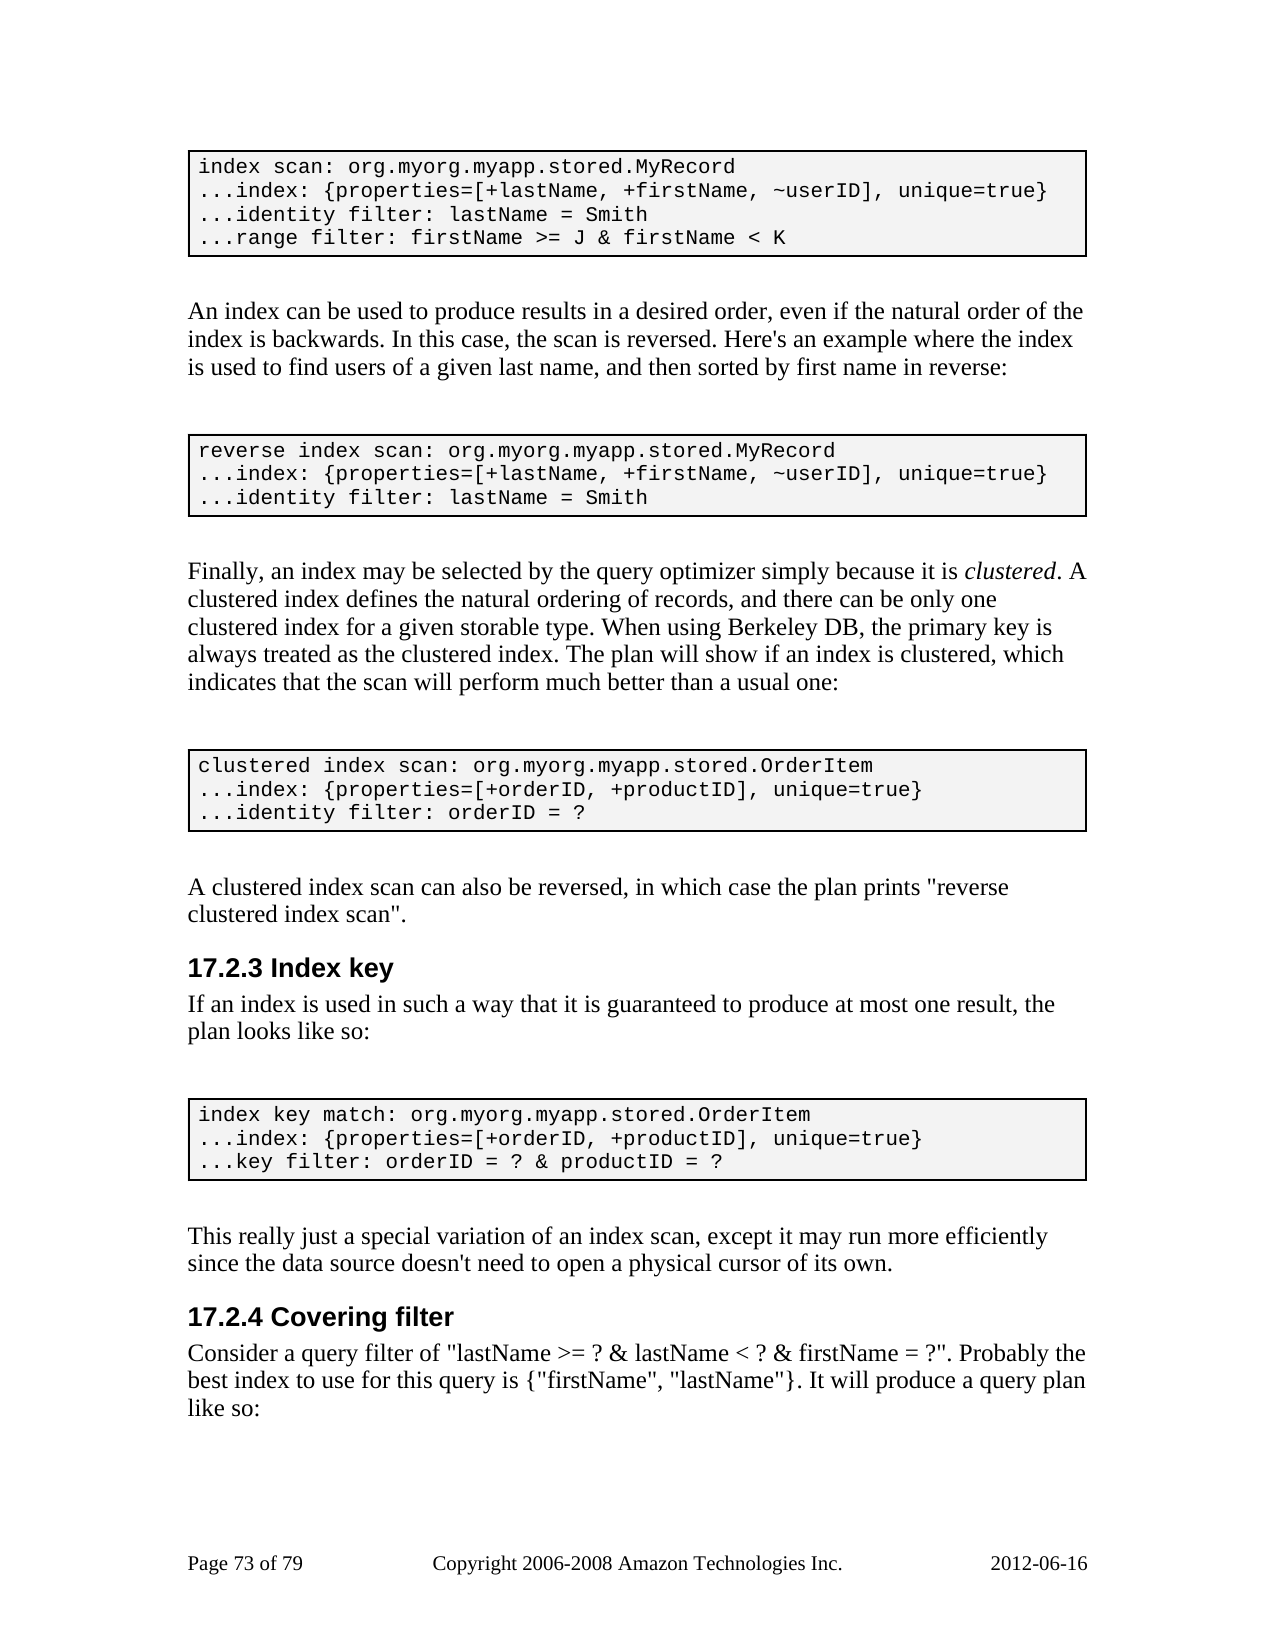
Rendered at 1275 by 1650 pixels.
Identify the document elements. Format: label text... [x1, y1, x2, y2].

text This really just a special variation of an index scan, except it may run more efficiently since the data source doesn't need to open a physical cursor of its own. [187, 1222, 1087, 1277]
text If an index is used in such a way that it is guaranteed to produce at most one result, the plan looks like so: [187, 990, 1087, 1045]
text clustered index scan: org.myorg.myapp.stored.OrderItem ...index: {properties=[+orderID, +productID], unique=true} ...identity filter: orderID = ? [190, 751, 1085, 830]
text Consider a query filter of "lastName >= ? & lastName < ? & firstName = ?". Probably the best index to use for this query is {"firstName", "lastName"}. It will produce a query plan like so: [187, 1339, 1087, 1422]
subtitle Covering filter [187, 1302, 1087, 1333]
text Finally, an index may be selected by the query optimizer simply because it is clustered. A clustered index defines the natural ordering of records, and there can be only one clustered index for a given storable type. When using Berkeley DB, the primary key is always treated as the clustered index. The plan will show if an index is clustered, which indicates that the scan will perform much better than a usual one: [187, 557, 1087, 696]
text An index can be used to produce results in a desired order, even if the natural order of the index is backwards. In this case, the scan is reversed. Here's an example where the index is used to find users of a given last name, and then sorted by first name in reverse: [187, 297, 1087, 381]
text A clustered index scan can also be reversed, in which case the plan prints "reverse clustered index scan". [187, 873, 1087, 928]
text reverse index scan: org.myorg.myapp.stored.MyRecord ...index: {properties=[+lastName, +firstName, ~userID], unique=true} ...identity filter: lastName = Smith [190, 436, 1085, 515]
text index key match: org.myorg.myapp.stored.OrderItem ...index: {properties=[+orderID, +productID], unique=true} ...key filter: orderID = ? & productID = ? [190, 1100, 1085, 1179]
subtitle Index key [187, 953, 1087, 983]
text index scan: org.myorg.myapp.stored.MyRecord ...index: {properties=[+lastName, +firstName, ~userID], unique=true} ...identity filter: lastName = Smith ...range filter: firstName >= J & firstName < K [190, 152, 1085, 255]
